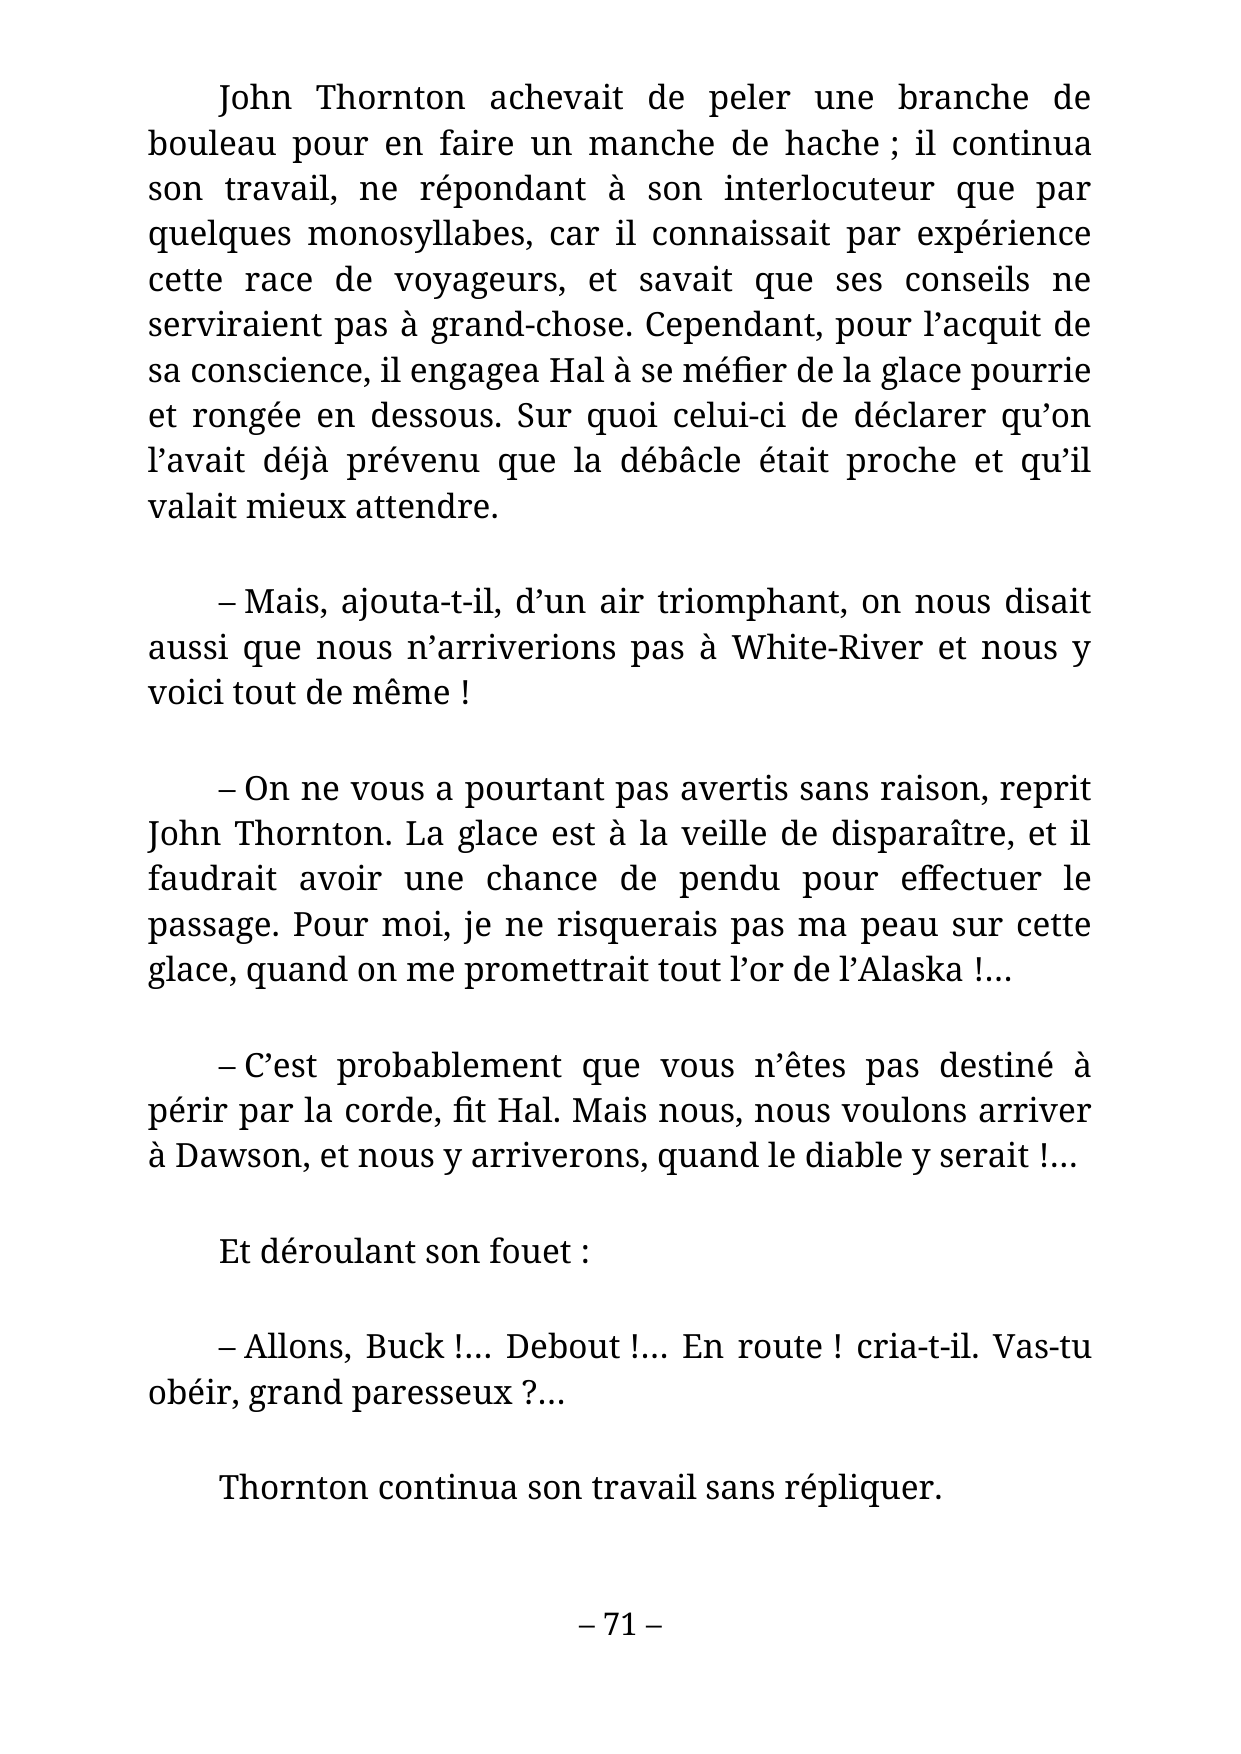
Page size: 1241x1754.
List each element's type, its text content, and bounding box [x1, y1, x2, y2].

text Et déroulant son fouet : [148, 1228, 1092, 1273]
text – Allons, Buck !… Debout !… En route ! cria-t-il. Vas-tu obéir, grand paresseux ?… [148, 1323, 1092, 1414]
text – C’est probablement que vous n’êtes pas destiné à périr par la corde, fit Hal. Mais nous, nous voulons arriver à Dawson, et nous y arriverons, quand le diable y serait !… [148, 1041, 1092, 1178]
text – Mais, ajouta-t-il, d’un air triomphant, on nous disait aussi que nous n’arriverions pas à White-River et nous y voici tout de même ! [148, 578, 1092, 714]
text – On ne vous a pourtant pas avertis sans raison, reprit John Thornton. La glace est à la veille de disparaître, et il faudrait avoir une chance de pendu pour effectuer le passage. Pour moi, je ne risquerais pas ma peau sur cette glace, quand on me promettrait tout l’or de l’Alaska !… [148, 764, 1092, 991]
text Thornton continua son travail sans répliquer. [148, 1464, 1092, 1509]
text John Thornton achevait de peler une branche de bouleau pour en faire un manche de hache ; il continua son travail, ne répondant à son interlocuteur que par quelques monosyllabes, car il connaissait par expérience cette race de voyageurs, et savait que ses conseils ne serviraient pas à grand-chose. Cependant, pour l’acquit de sa conscience, il engagea Hal à se méfier de la glace pourrie et rongée en dessous. Sur quoi celui-ci de déclarer qu’on l’avait déjà prévenu que la débâcle était proche et qu’il valait mieux attendre. [148, 74, 1092, 528]
